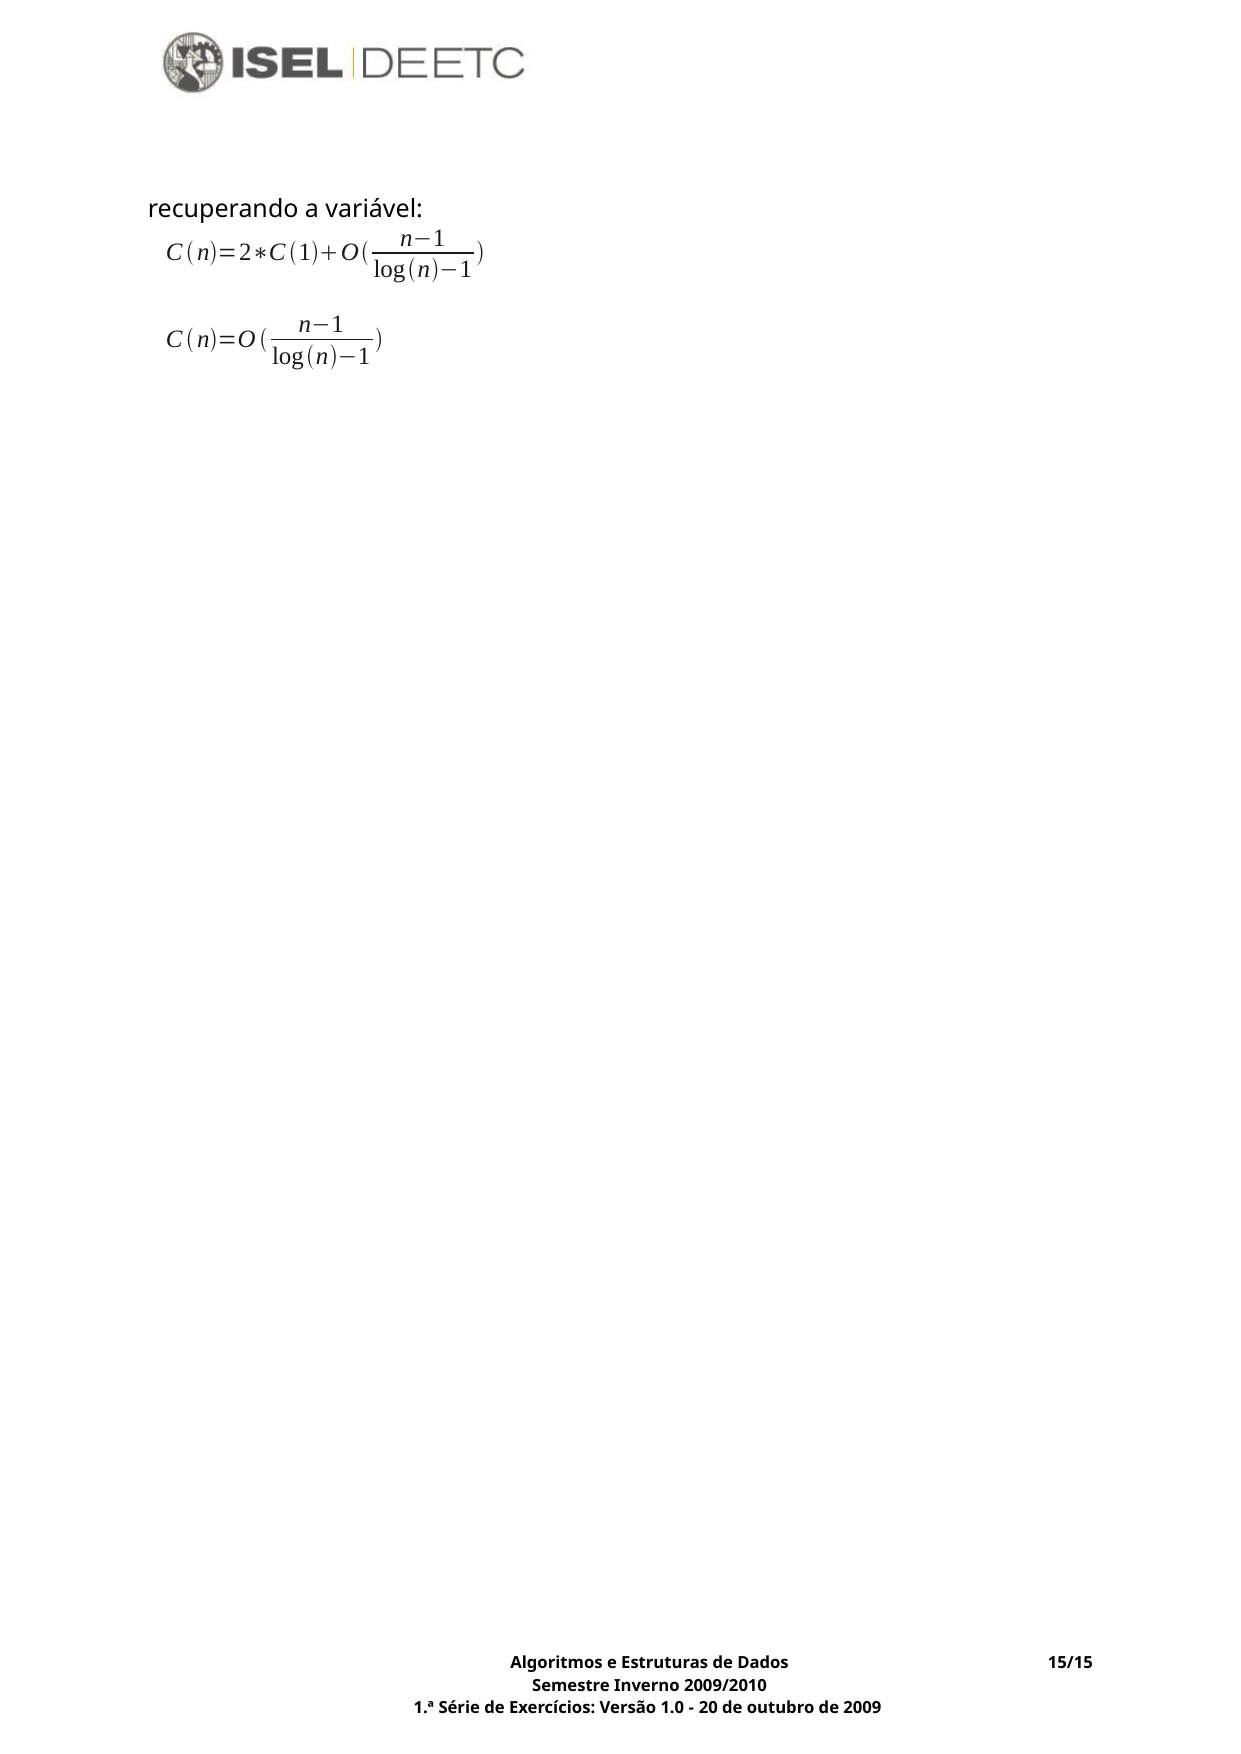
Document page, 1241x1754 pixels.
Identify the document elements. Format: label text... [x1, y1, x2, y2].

text recuperando a variável: [148, 190, 1093, 224]
picture [153, 17, 555, 118]
